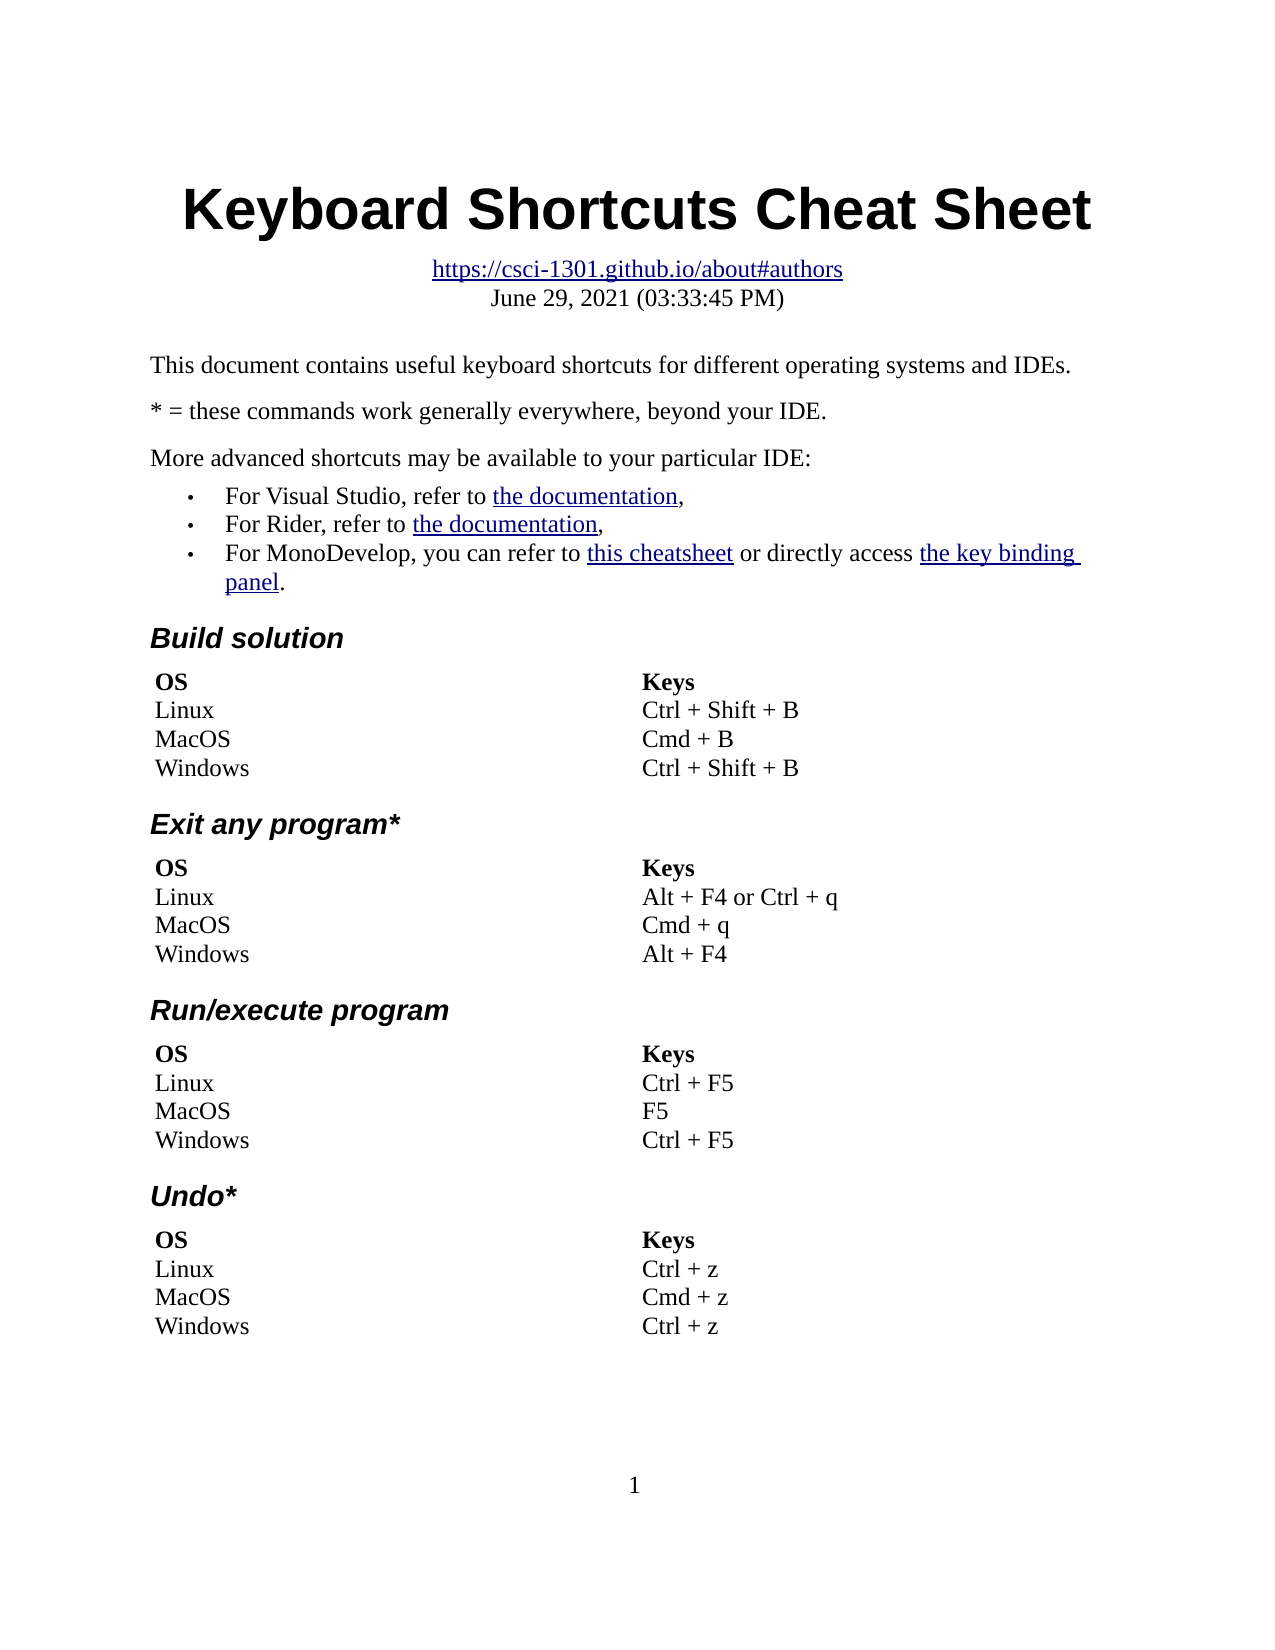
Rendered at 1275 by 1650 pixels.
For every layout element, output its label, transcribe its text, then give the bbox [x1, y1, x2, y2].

table_cell Windows [150, 1311, 637, 1340]
table_cell Linux [150, 882, 637, 910]
table_cell Ctrl + z [638, 1311, 1125, 1340]
title Keyboard Shortcuts Cheat Sheet [150, 175, 1125, 242]
text More advanced shortcuts may be available to your particular IDE: [150, 443, 1125, 472]
text * = these commands work generally everywhere, beyond your IDE. [150, 396, 1125, 425]
table_cell MacOS [150, 910, 637, 939]
subtitle Undo* [150, 1179, 1125, 1212]
table_header OS [150, 853, 637, 882]
table_cell Alt + F4 or Ctrl + q [638, 882, 1125, 910]
subtitle Exit any program* [150, 807, 1125, 840]
table_header Keys [638, 1039, 1125, 1068]
table_cell F5 [638, 1096, 1125, 1125]
table_cell Ctrl + F5 [638, 1125, 1125, 1154]
table_cell Cmd + z [638, 1283, 1125, 1311]
table_cell MacOS [150, 1283, 637, 1311]
table_cell Windows [150, 939, 637, 968]
list For Visual Studio, refer to the documentation, [187, 481, 1125, 509]
table_cell Windows [150, 753, 637, 782]
table_cell Alt + F4 [638, 939, 1125, 968]
table_cell Linux [150, 1254, 637, 1282]
list For MonoDevelop, you can refer to this cheatsheet or directly access the key binding panel. [187, 538, 1125, 596]
table_header OS [150, 667, 637, 696]
table_cell Ctrl + z [638, 1254, 1125, 1282]
table_cell MacOS [150, 1096, 637, 1125]
subtitle Run/execute program [150, 993, 1125, 1026]
table_header Keys [638, 1225, 1125, 1254]
table_cell Linux [150, 1068, 637, 1096]
table_cell MacOS [150, 724, 637, 753]
table_header OS [150, 1225, 637, 1254]
text June 29, 2021 (03:33:45 PM) [150, 283, 1125, 312]
table_cell Ctrl + Shift + B [638, 696, 1125, 724]
table_cell Ctrl + F5 [638, 1068, 1125, 1096]
table_cell Windows [150, 1125, 637, 1154]
table_cell Cmd + q [638, 910, 1125, 939]
subtitle Build solution [150, 621, 1125, 654]
text This document contains useful keyboard shortcuts for different operating systems and IDEs. [150, 350, 1125, 378]
list For Rider, refer to the documentation, [187, 509, 1125, 538]
table_header OS [150, 1039, 637, 1068]
table_header Keys [638, 667, 1125, 696]
table_cell Cmd + B [638, 724, 1125, 753]
text https://csci-1301.github.io/about#authors [150, 254, 1125, 283]
table_cell Linux [150, 696, 637, 724]
table_header Keys [638, 853, 1125, 882]
table_cell Ctrl + Shift + B [638, 753, 1125, 782]
